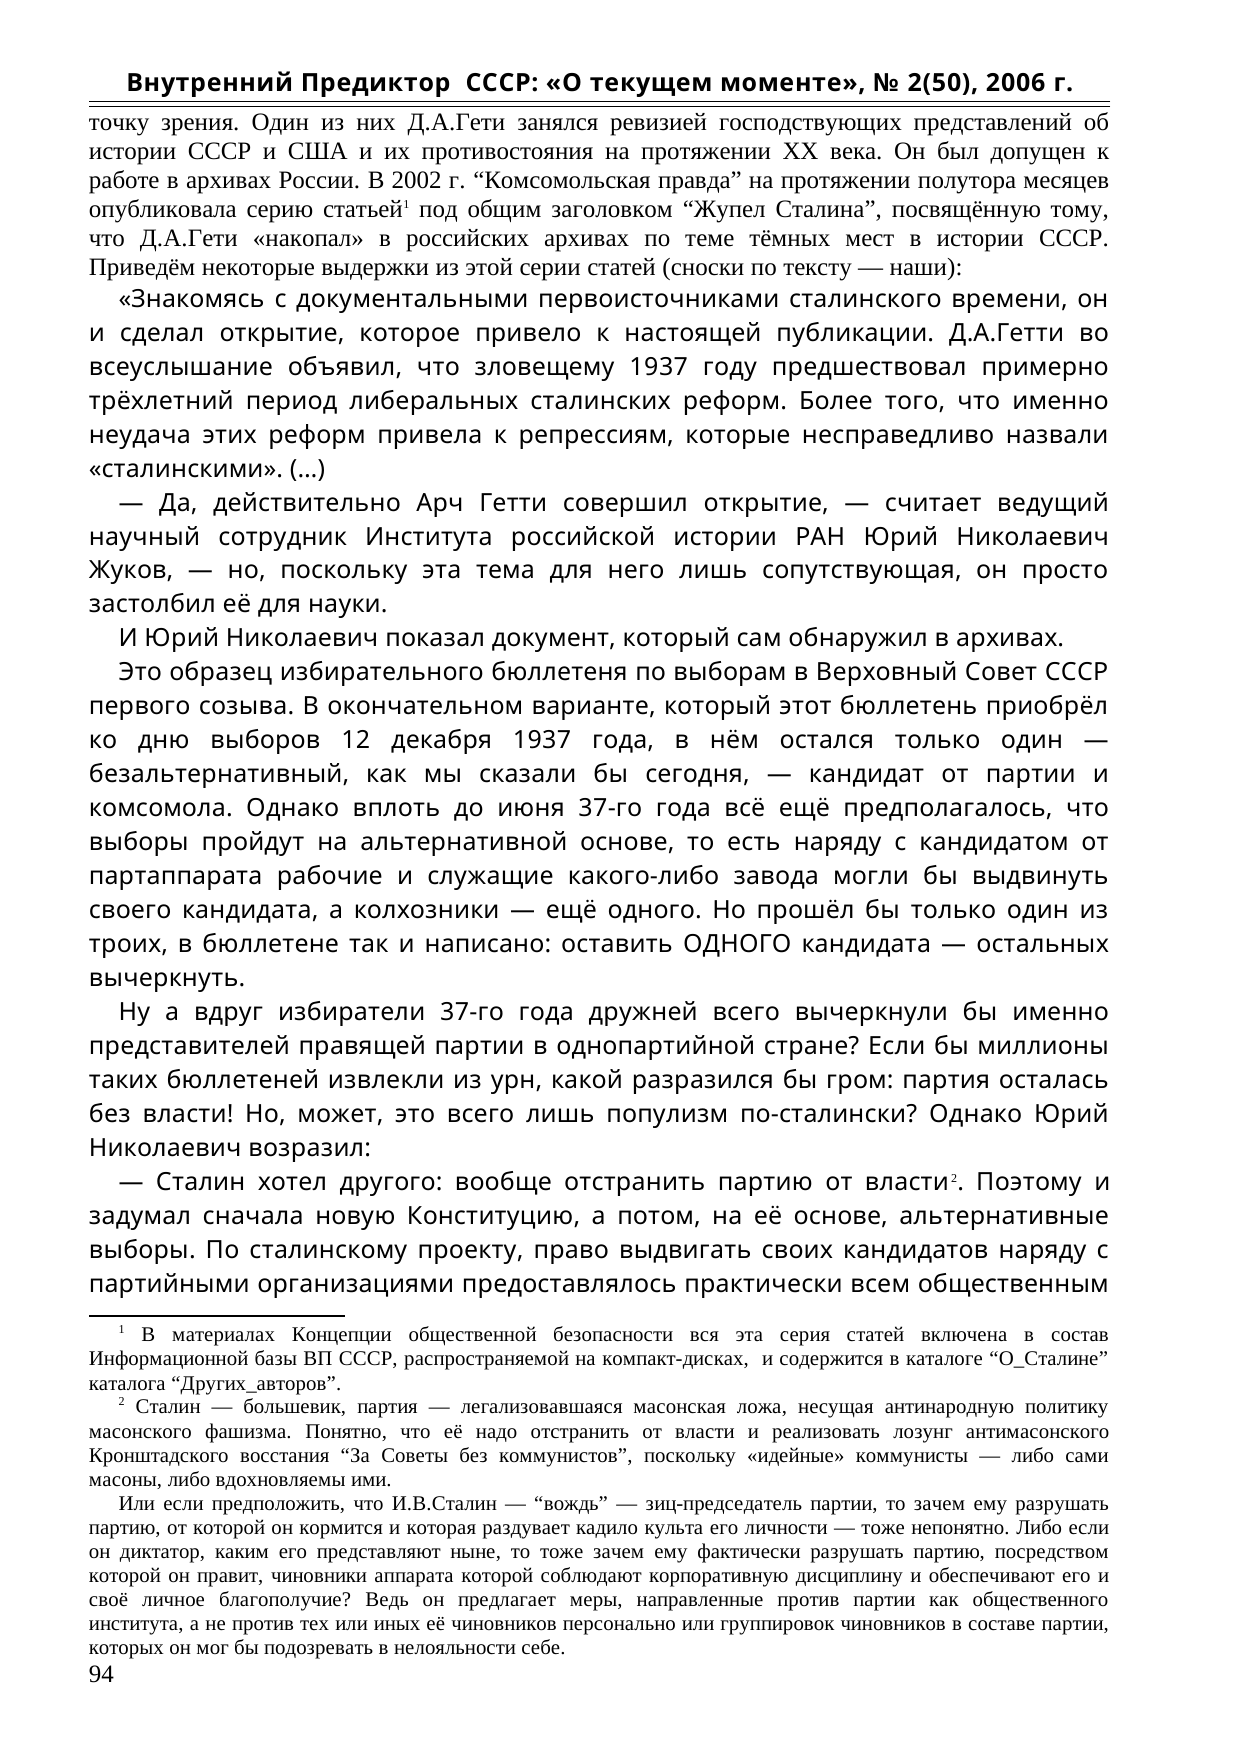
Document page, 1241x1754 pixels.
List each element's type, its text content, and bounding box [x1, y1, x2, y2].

text Ну а вдруг избиратели 37-го года дружней всего вычеркнули бы именно представителей правящей партии в однопартийной стране? Если бы миллионы таких бюллетеней извлекли из урн, какой разразился бы гром: партия осталась без власти! Но, может, это всего лишь популизм по-сталински? Однако Юрий Николаевич возразил: [89, 994, 1110, 1164]
text — Да, действительно Арч Гетти совершил открытие, — считает ведущий научный сотрудник Института российской истории РАН Юрий Николаевич Жуков, — но, поскольку эта тема для него лишь сопутствующая, он просто застолбил её для науки. [89, 484, 1110, 620]
text Это образец избирательного бюллетеня по выборам в Верховный Совет СССР первого созыва. В окончательном варианте, который этот бюллетень приобрёл ко дню выборов 12 декабря 1937 года, в нём остался только один — безальтернативный, как мы сказали бы сегодня, — кандидат от партии и комсомола. Однако вплоть до июня 37-го года всё ещё предполагалось, что выборы пройдут на альтернативной основе, то есть наряду с кандидатом от партаппарата рабочие и служащие какого-либо завода могли бы выдвинуть своего кандидата, а колхозники — ещё одного. Но прошёл бы только один из троих, в бюллетене так и написано: оставить ОДНОГО кандидата — остальных вычеркнуть. [89, 654, 1110, 994]
text И Юрий Николаевич показал документ, который сам обнаружил в архивах. [89, 620, 1110, 654]
text Или если предположить, что И.В.Сталин — “вождь” — зиц-председатель партии, то зачем ему разрушать партию, от которой он кормится и которая раздувает кадило культа его личности — тоже непонятно. Либо если он диктатор, каким его представляют ныне, то тоже зачем ему фактически разрушать партию, посредством которой он правит, чиновники аппарата которой соблюдают корпоративную дисциплину и обеспечивают его и своё личное благополучие? Ведь он предлагает меры, направленные против партии как общественного института, а не против тех или иных её чиновников персонально или группировок чиновников в составе партии, которых он мог бы подозревать в нелояльности себе. [89, 1491, 1110, 1659]
text — Сталин хотел другого: вообще отстранить партию от власти. Поэтому и задумал сначала новую Конституцию, а потом, на её основе, альтернативные выборы. По сталинскому проекту, право выдвигать своих кандидатов наряду с партийными организациями предоставлялось практически всем общественным [89, 1164, 1110, 1299]
text Сталин — большевик, партия — легализовавшаяся масонская ложа, несущая антинародную политику масонского фашизма. Понятно, что её надо отстранить от власти и реализовать лозунг антимасонского Кронштадского восстания “За Советы без коммунистов”, поскольку «идейные» коммунисты — либо сами масоны, либо вдохновляемы ими. [89, 1394, 1110, 1491]
text «Знакомясь с документальными первоисточниками сталинского времени, он и сделал открытие, которое привело к настоящей публикации. Д.А.Гетти во всеуслышание объявил, что зловещему 1937 году предшествовал примерно трёхлетний период либеральных сталинских реформ. Более того, что именно неудача этих реформ привела к репрессиям, которые несправедливо назвали «сталин­скими». (…) [89, 281, 1110, 484]
text точку зрения. Один из них Д.А.Гети занялся ревизией господствующих представлений об истории СССР и США и их противостояния на протяжении ХХ века. Он был допущен к работе в архивах России. В 2002 г. “Комсомольская правда” на протяжении полутора месяцев опубликовала серию статьей под общим заголовком “Жупел Сталина”, посвящённую тому, что Д.А.Гети «накопал» в российских архивах по теме тёмных мест в истории СССР. Приведём некоторые выдержки из этой серии статей (сноски по тексту — наши): [89, 107, 1110, 281]
text В материалах Концепции общественной безопасности вся эта серия статей включена в состав Информационной базы ВП СССР, распространяемой на компакт-дисках, и содержится в каталоге “О_Сталине” каталога “Других_авторов”. [89, 1322, 1110, 1394]
